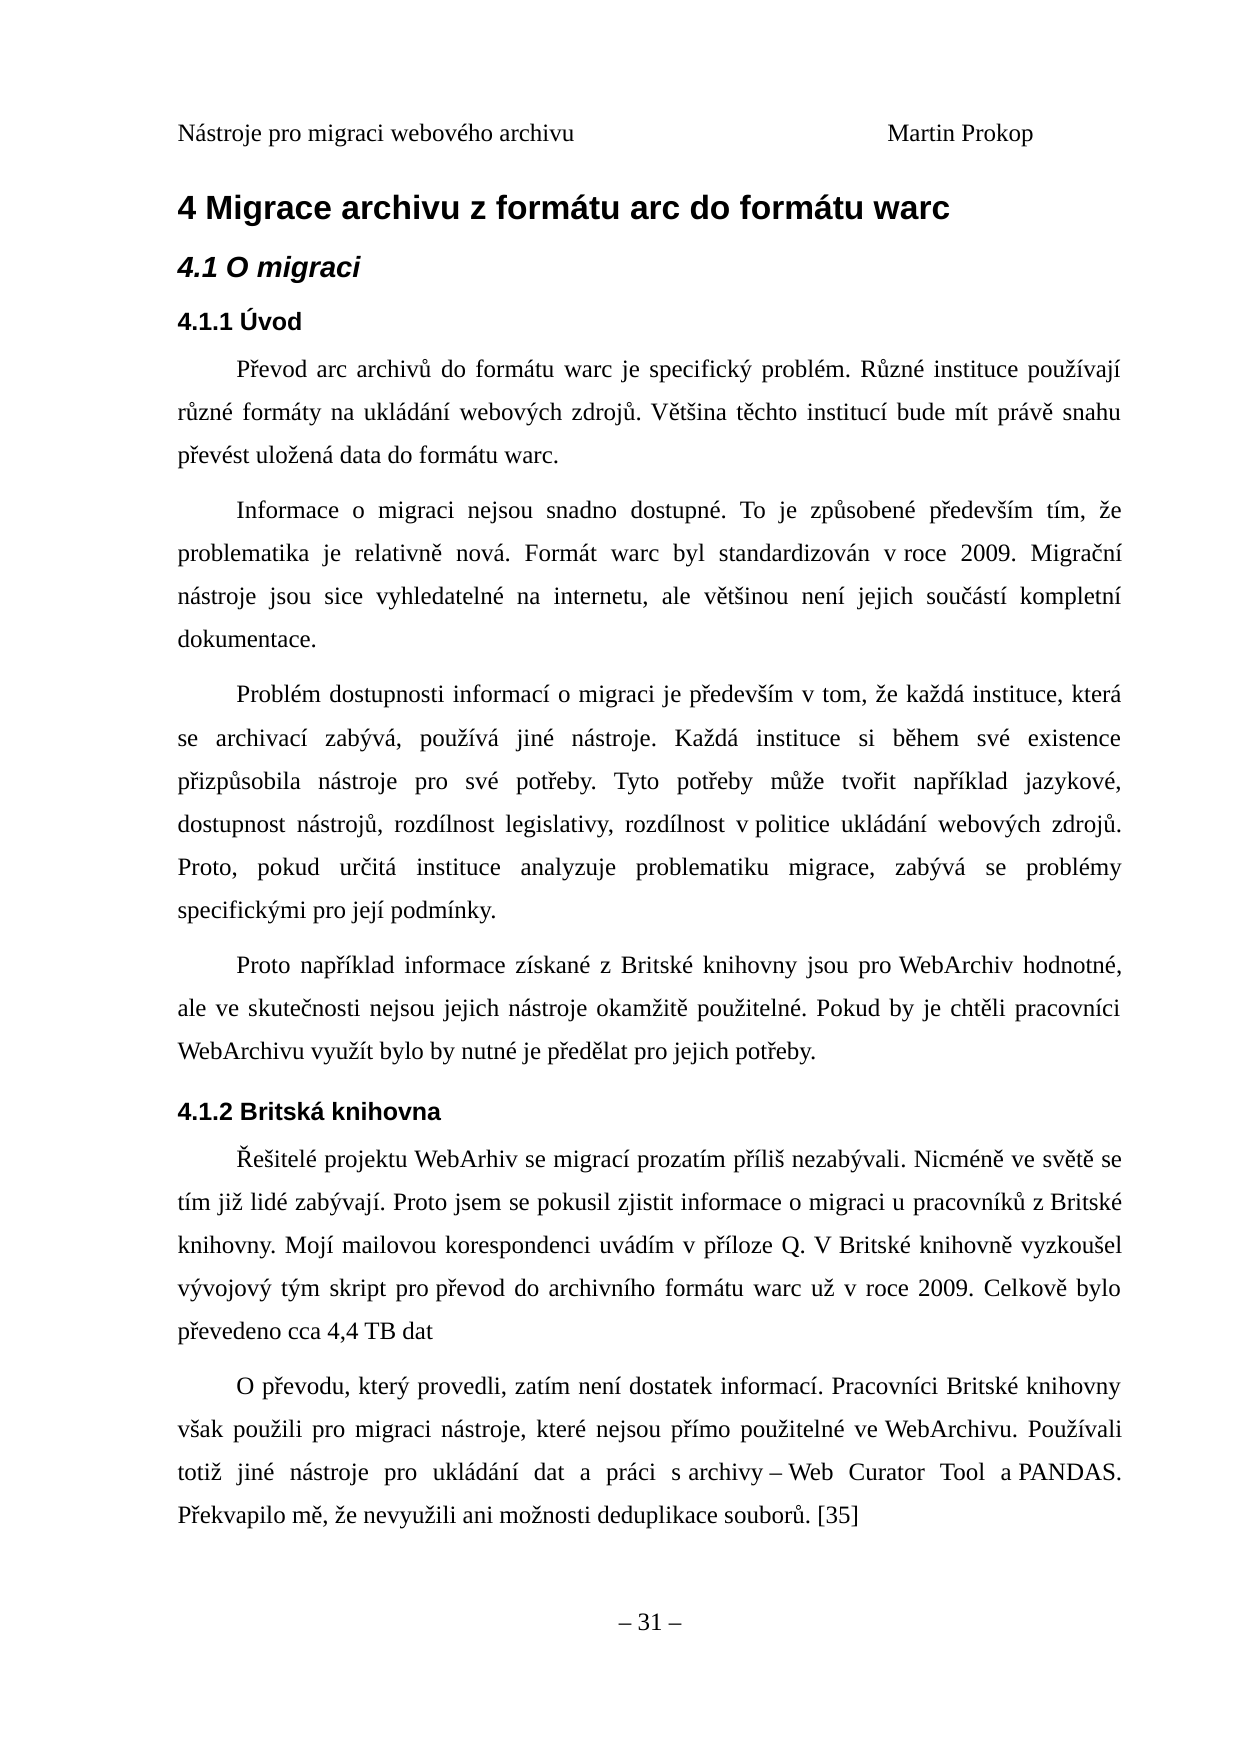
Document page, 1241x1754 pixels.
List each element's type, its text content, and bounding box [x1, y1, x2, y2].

subtitle 4.1 O migraci [177, 250, 1122, 284]
subtitle 4.1.1 Úvod [177, 307, 1122, 336]
text O převodu, který provedli, zatím není dostatek informací. Pracovníci Britské knihovny však použili pro migraci nástroje, které nejsou přímo použitelné ve WebArchivu. Používali totiž jiné nástroje pro ukládání dat a práci s archivy – Web Curator Tool a PANDAS. Překvapilo mě, že nevyužili ani možnosti deduplikace souborů. [35] [177, 1371, 1122, 1529]
subtitle 4.1.2 Britská knihovna [177, 1097, 1122, 1126]
text Řešitelé projektu WebArhiv se migrací prozatím příliš nezabývali. Nicméně ve světě se tím již lidé zabývají. Proto jsem se pokusil zjistit informace o migraci u pracovníků z Britské knihovny. Mojí mailovou korespondenci uvádím v příloze Q. V Britské knihovně vyzkoušel vývojový tým skript pro převod do archivního formátu warc už v roce 2009. Celkově bylo převedeno cca 4,4 TB dat [177, 1144, 1122, 1345]
subtitle 4 Migrace archivu z formátu arc do formátu warc [177, 188, 1122, 227]
text Proto například informace získané z Britské knihovny jsou pro WebArchiv hodnotné, ale ve skutečnosti nejsou jejich nástroje okamžitě použitelné. Pokud by je chtěli pracovníci WebArchivu využít bylo by nutné je předělat pro jejich potřeby. [177, 950, 1122, 1065]
text Informace o migraci nejsou snadno dostupné. To je způsobené především tím, že problematika je relativně nová. Formát warc byl standardizován v roce 2009. Migrační nástroje jsou sice vyhledatelné na internetu, ale většinou není jejich součástí kompletní dokumentace. [177, 495, 1122, 653]
text Problém dostupnosti informací o migraci je především v tom, že každá instituce, která se archivací zabývá, používá jiné nástroje. Každá instituce si během své existence přizpůsobila nástroje pro své potřeby. Tyto potřeby může tvořit například jazykové, dostupnost nástrojů, rozdílnost legislativy, rozdílnost v politice ukládání webových zdrojů. Proto, pokud určitá instituce analyzuje problematiku migrace, zabývá se problémy specifickými pro její podmínky. [177, 679, 1122, 924]
text Převod arc archivů do formátu warc je specifický problém. Různé instituce používají různé formáty na ukládání webových zdrojů. Většina těchto institucí bude mít právě snahu převést uložená data do formátu warc. [177, 354, 1122, 469]
